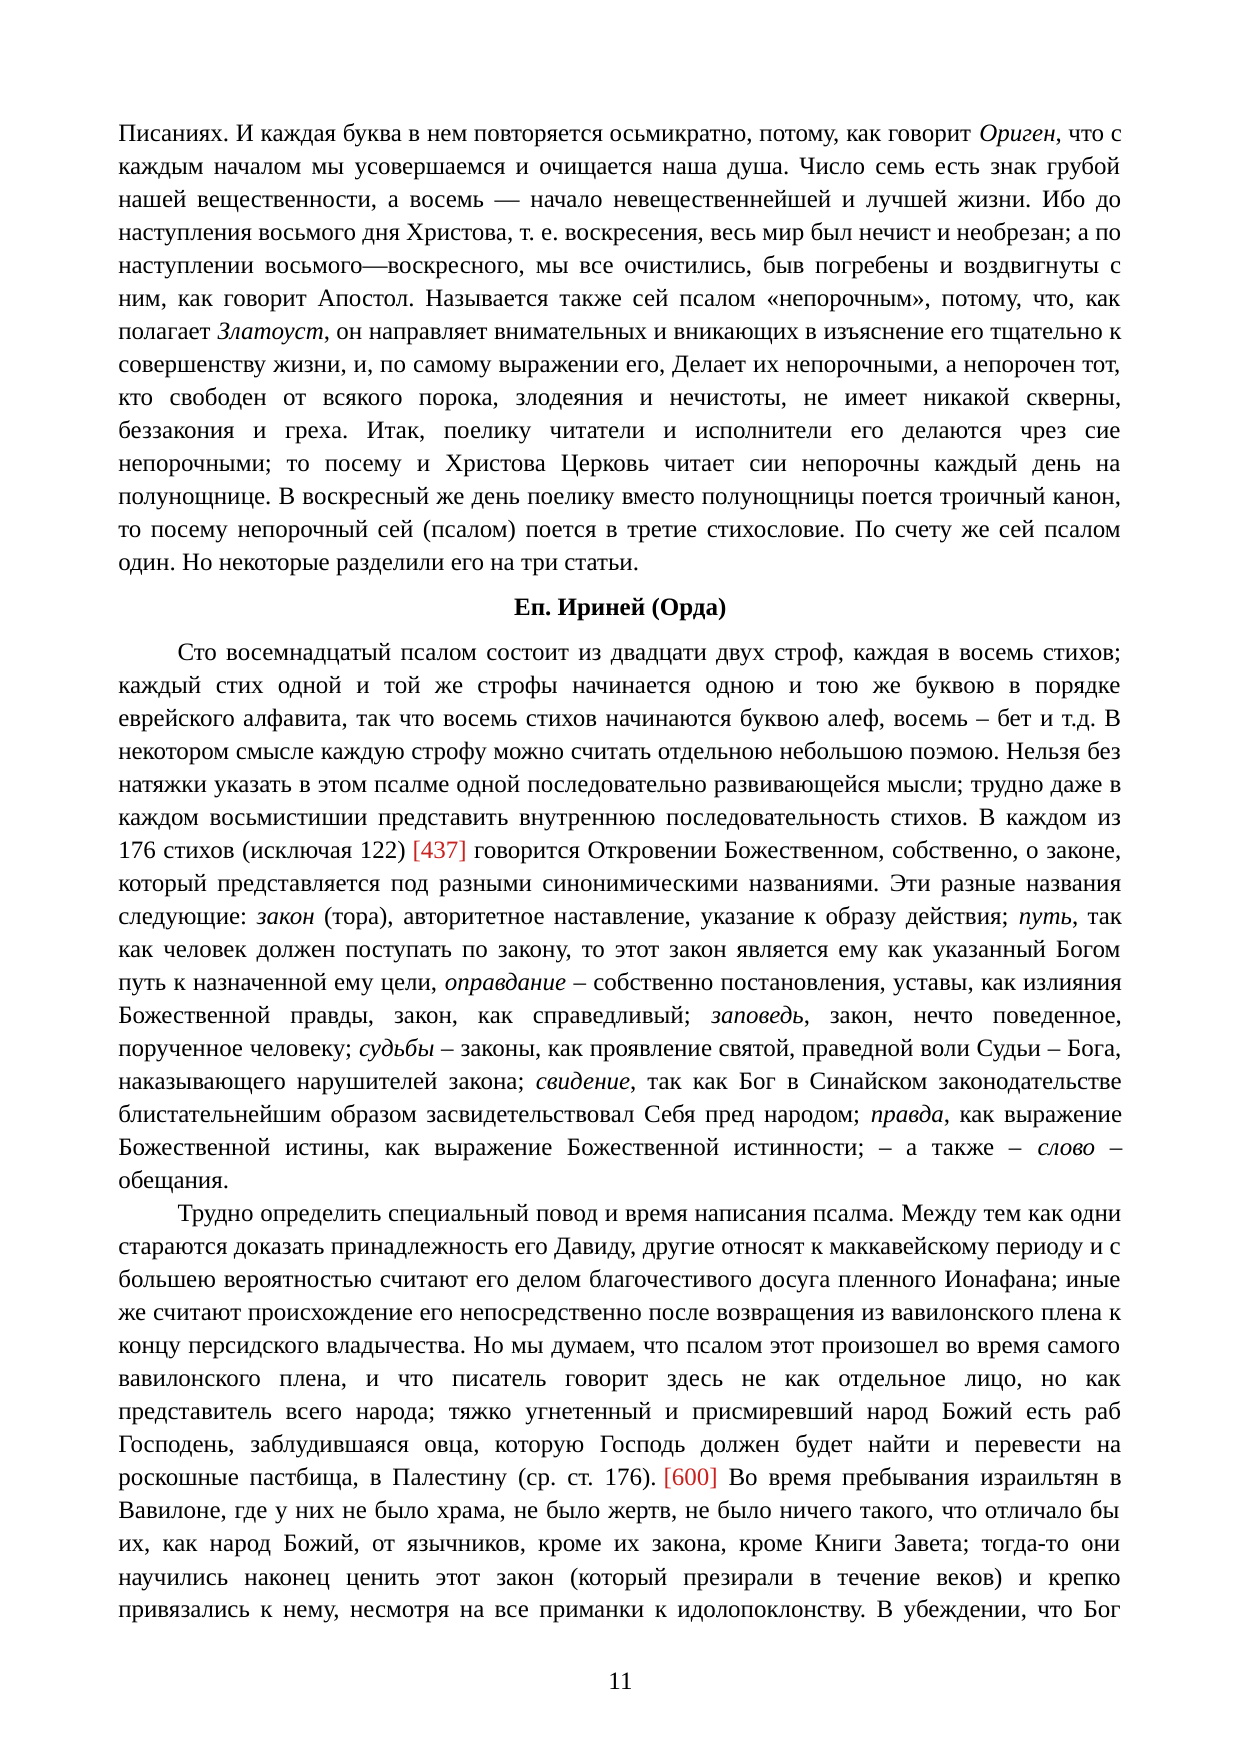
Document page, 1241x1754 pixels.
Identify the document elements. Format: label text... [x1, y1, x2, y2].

text Сто восемнадцатый псалом состоит из двадцати двух строф, каждая в восемь стихов; каждый стих одной и той же строфы начинается одною и тою же буквою в порядке еврейского алфавита, так что восемь стихов начинаются буквою алеф, восемь – бет и т.д. В некотором смысле каждую строфу можно считать отдельною небольшою поэмою. Нельзя без натяжки указать в этом псалме одной последовательно развивающейся мысли; трудно даже в каждом восьмистишии представить внутреннюю последовательность стихов. В каждом из 176 стихов (исключая 122) [437] говорится Откровении Божественном, собственно, о законе, который представляется под разными синонимическими названиями. Эти разные названия следующие: закон (тора), авторитетное наставление, указание к образу действия; путь, так как человек должен поступать по закону, то этот закон является ему как указанный Богом путь к назначенной ему цели, оправдание – собственно постановления, уставы, как излияния Божественной правды, закон, как справедливый; заповедь, закон, нечто поведенное, порученное человеку; судьбы – законы, как проявление святой, праведной воли Судьи – Бога, наказывающего нарушителей закона; свидение, так как Бог в Синайском законодательстве блистательнейшим образом засвидетельствовал Себя пред народом; правда, как выражение Божественной истины, как выражение Божественной истинности; – а также – слово – обещания. [118, 637, 1122, 1194]
text Трудно определить специальный повод и время написания псалма. Между тем как одни стараются доказать принадлежность его Давиду, другие относят к маккавейскому периоду и с большею вероятностью считают его делом благочестивого досуга пленного Ионафана; иные же считают происхождение его непосредственно после возвращения из вавилонского плена к концу персидского владычества. Но мы думаем, что псалом этот произошел во время самого вавилонского плена, и что писатель говорит здесь не как отдельное лицо, но как представитель всего народа; тяжко угнетенный и присмиревший народ Божий есть раб Господень, заблудившаяся овца, которую Господь должен будет найти и перевести на роскошные пастбища, в Палестину (ср. ст. 176). [600] Во время пребывания израильтян в Вавилоне, где у них не было храма, не было жертв, не было ничего такого, что отличало бы их, как народ Божий, от язычников, кроме их закона, кроме Книги Завета; тогда-то они научились наконец ценить этот закон (который презирали в течение веков) и крепко привязались к нему, несмотря на все приманки к идолопоклонству. В убеждении, что Бог [118, 1198, 1122, 1623]
subtitle Еп. Ириней (Орда) [118, 592, 1122, 621]
text Писаниях. И каждая буква в нем повторяется осьмикратно, потому, как говорит Ориген, что с каждым началом мы усовершаемся и очищается наша душа. Число семь есть знак грубой нашей вещественности, а восемь — начало невещественнейшей и лучшей жизни. Ибо до наступления восьмого дня Христова, т. е. воскресения, весь мир был нечист и необрезан; а по наступлении восьмого—воскресного, мы все очистились, быв погребены и воздвигнуты с ним, как говорит Апостол. Называется также сей псалом «непорочным», потому, что, как полагает Златоуст, он направляет внимательных и вникающих в изъяснение его тщательно к совершенству жизни, и, по самому выражении его, Делает их непорочными, а непорочен тот, кто свободен от всякого порока, злодеяния и нечистоты, не имеет никакой скверны, беззакония и грехa. Итак, поелику читатели и исполнители его делаются чрез сие непорочными; то посему и Христова Церковь читает сии непорочны каждый день на полунощнице. В воскресный же день поелику вместо полунощницы поется троичный канон, то посему непорочный сей (псалом) поется в третие стихословие. По счету же сей псалом один. Но некоторые разделили его на три статьи. [118, 118, 1122, 576]
